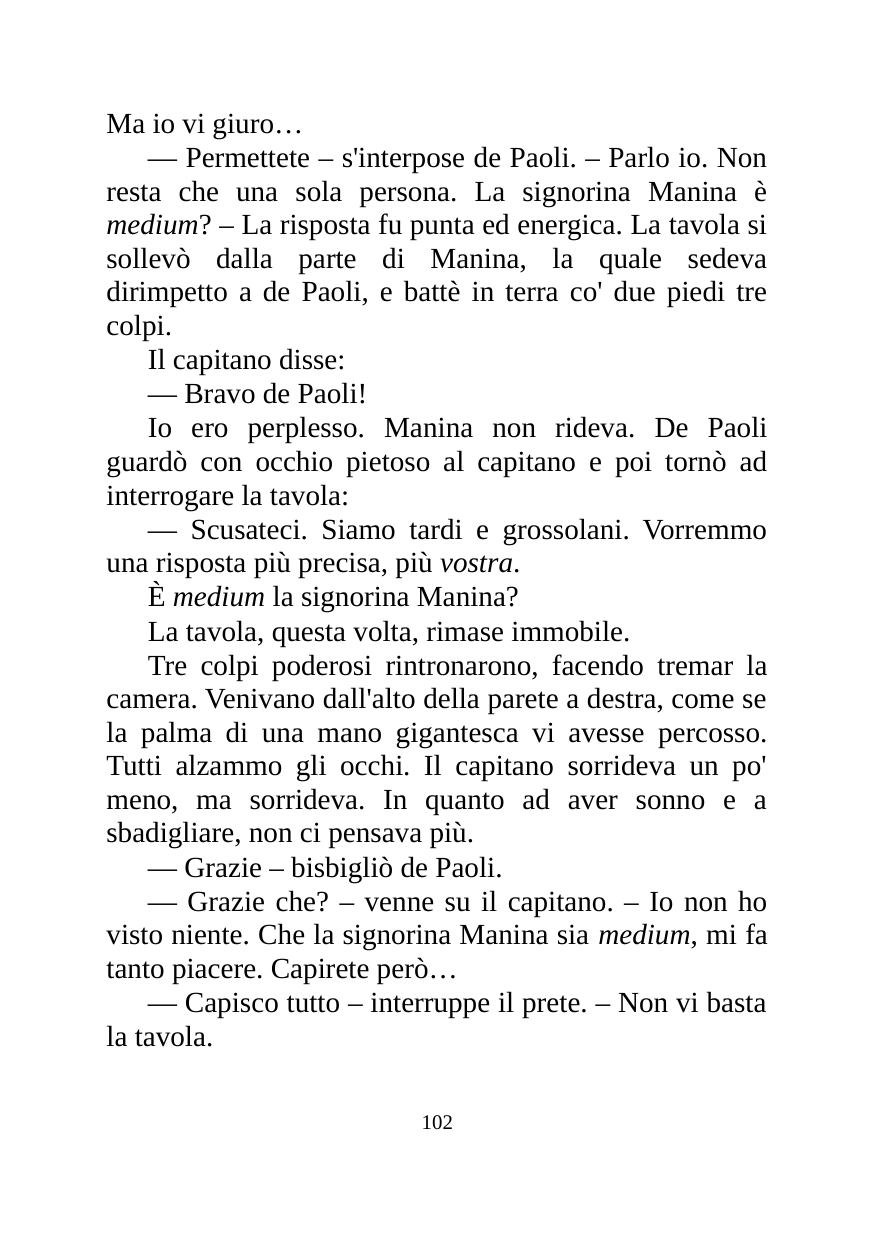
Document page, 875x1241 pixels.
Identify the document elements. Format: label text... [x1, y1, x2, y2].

text — Grazie – bisbigliò de Paoli. [106, 850, 768, 883]
text Il capitano disse: [106, 342, 768, 376]
text Ma io vi giuro… [106, 106, 768, 140]
text — Grazie che? – venne su il capitano. – Io non ho visto niente. Che la signorina Manina sia medium, mi fa tanto piacere. Capirete però… [106, 884, 768, 984]
text — Scusateci. Siamo tardi e grossolani. Vorremmo una risposta più precisa, più vostra. [106, 512, 768, 579]
text — Bravo de Paoli! [106, 376, 768, 410]
text Io ero perplesso. Manina non rideva. De Paoli guardò con occhio pietoso al capitano e poi tornò ad interrogare la tavola: [106, 411, 768, 511]
text Tre colpi poderosi rintronarono, facendo tremar la camera. Venivano dall'alto della parete a destra, come se la palma di una mano gigantesca vi avesse percosso. Tutti alzammo gli occhi. Il capitano sorrideva un po' meno, ma sorrideva. In quanto ad aver sonno e a sbadigliare, non ci pensava più. [106, 648, 768, 849]
text La tavola, questa volta, rimase immobile. [106, 614, 768, 647]
text — Capisco tutto – interruppe il prete. – Non vi basta la tavola. [106, 985, 768, 1052]
text È medium la signorina Manina? [106, 579, 768, 613]
text — Permettete – s'interpose de Paoli. – Parlo io. Non resta che una sola persona. La signorina Manina è medium? – La risposta fu punta ed energica. La tavola si sollevò dalla parte di Manina, la quale sedeva dirimpetto a de Paoli, e battè in terra co' due piedi tre colpi. [106, 140, 768, 342]
